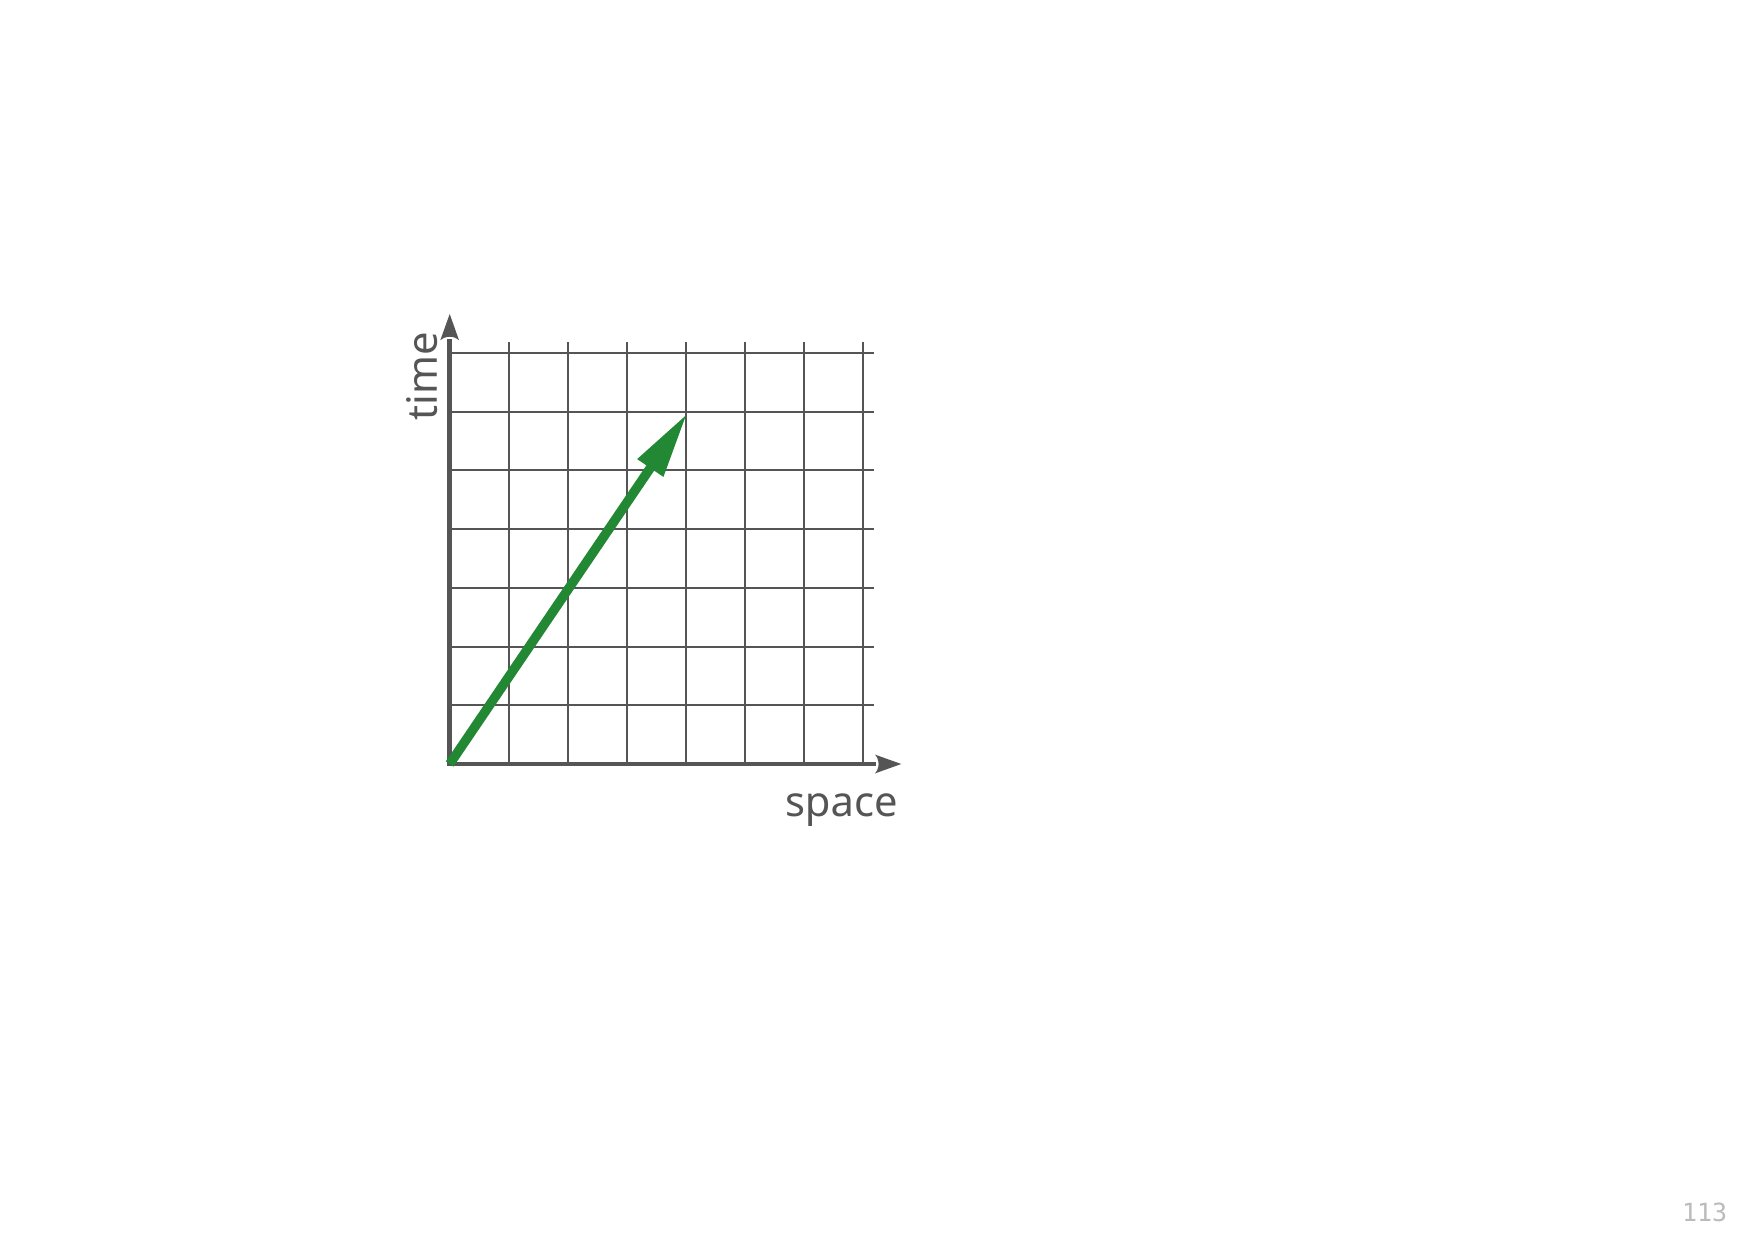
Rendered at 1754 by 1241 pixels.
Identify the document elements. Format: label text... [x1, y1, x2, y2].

text_box time [384, 322, 442, 436]
text_box space [770, 764, 903, 821]
